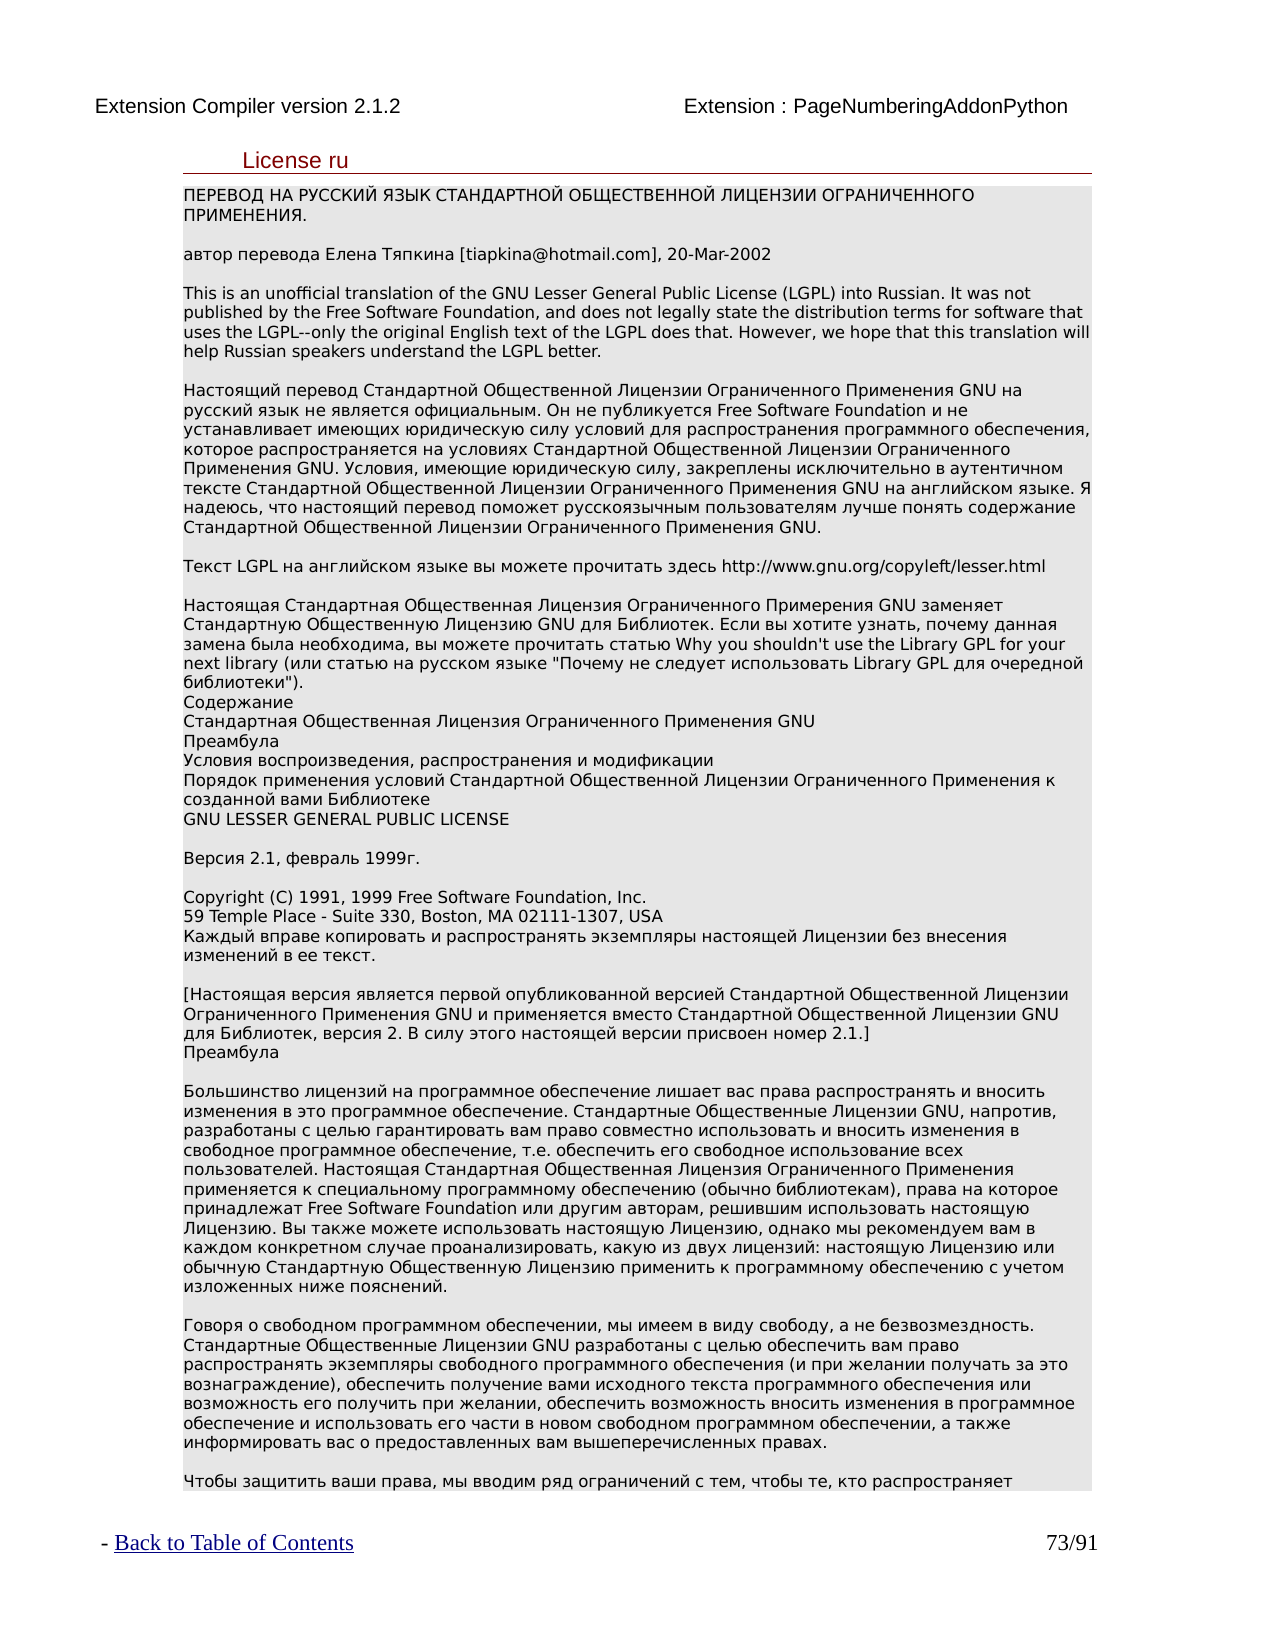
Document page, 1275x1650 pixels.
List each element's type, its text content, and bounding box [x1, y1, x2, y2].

text 59 Temple Place - Suite 330, Boston, MA 02111-1307, USA [183, 907, 1092, 927]
text Преамбула [183, 1043, 1092, 1063]
text Преамбула [183, 732, 1092, 751]
text Стандартная Общественная Лицензия Ограниченного Применения GNU [183, 712, 1092, 732]
text Содержание [183, 693, 1092, 712]
text Настоящий перевод Стандартной Общественной Лицензии Ограниченного Применения GNU на русский язык не является официальным. Он не публикуется Free Software Foundation и не устанавливает имеющих юридическую силу условий для распространения программного обеспечения, которое распространяется на условиях Стандартной Общественной Лицензии Ограниченного Применения GNU. Условия, имеющие юридическую силу, закреплены исключительно в аутентичном тексте Стандартной Общественной Лицензии Ограниченного Применения GNU на английском языке. Я надеюсь, что настоящий перевод поможет русскоязычным пользователям лучше понять содержание Стандартной Общественной Лицензии Ограниченного Применения GNU. [183, 381, 1092, 537]
text License ru [183, 147, 1092, 173]
text Настоящая Стандартная Общественная Лицензия Ограниченного Примерения GNU заменяет Стандартную Общественную Лицензию GNU для Библиотек. Если вы хотите узнать, почему данная замена была необходима, вы можете прочитать статью Why you shouldn't use the Library GPL for your next library (или статью на русском языке "Почему не следует использовать Library GPL для очередной библиотеки"). [183, 595, 1092, 693]
text This is an unofficial translation of the GNU Lesser General Public License (LGPL) into Russian. It was not published by the Free Software Foundation, and does not legally state the distribution terms for software that uses the LGPL--only the original English text of the LGPL does that. However, we hope that this translation will help Russian speakers understand the LGPL better. [183, 284, 1092, 362]
text GNU LESSER GENERAL PUBLIC LICENSE [183, 810, 1092, 829]
text Чтобы защитить ваши права, мы вводим ряд ограничений с тем, чтобы те, кто распространяет [183, 1472, 1092, 1491]
text [Настоящая версия является первой опубликованной версией Стандартной Общественной Лицензии Ограниченного Применения GNU и применяется вместо Стандартной Общественной Лицензии GNU для Библиотек, версия 2. В силу этого настоящей версии присвоен номер 2.1.] [183, 985, 1092, 1043]
text Большинство лицензий на программное обеспечение лишает вас права распространять и вносить изменения в это программное обеспечение. Стандартные Общественные Лицензии GNU, напротив, разработаны с целью гарантировать вам право совместно использовать и вносить изменения в свободное программное обеспечение, т.е. обеспечить его свободное использование всех пользователей. Настоящая Стандартная Общественная Лицензия Ограниченного Применения применяется к специальному программному обеспечению (обычно библиотекам), права на которое принадлежат Free Software Foundation или другим авторам, решившим использовать настоящую Лицензию. Вы также можете использовать настоящую Лицензию, однако мы рекомендуем вам в каждом конкретном случае проанализировать, какую из двух лицензий: настоящую Лицензию или обычную Стандартную Общественную Лицензию применить к программному обеспечению с учетом изложенных ниже пояснений. [183, 1082, 1092, 1297]
text ПЕРЕВОД НА РУССКИЙ ЯЗЫК СТАНДАРТНОЙ ОБЩЕСТВЕННОЙ ЛИЦЕНЗИИ ОГРАНИЧЕННОГО ПРИМЕНЕНИЯ. [183, 186, 1092, 225]
text Условия воспроизведения, распространения и модификации [183, 751, 1092, 771]
text Copyright (C) 1991, 1999 Free Software Foundation, Inc. [183, 888, 1092, 907]
text Порядок применения условий Стандартной Общественной Лицензии Ограниченного Применения к созданной вами Библиотеке [183, 771, 1092, 810]
text Текст LGPL на английском языке вы можете прочитать здесь http://www.gnu.org/copyleft/lesser.html [183, 556, 1092, 576]
text Каждый вправе копировать и распространять экземпляры настоящей Лицензии без внесения изменений в ее текст. [183, 927, 1092, 966]
text Говоря о свободном программном обеспечении, мы имеем в виду свободу, а не безвозмездность. Стандартные Общественные Лицензии GNU разработаны с целью обеспечить вам право распространять экземпляры свободного программного обеспечения (и при желании получать за это вознаграждение), обеспечить получение вами исходного текста программного обеспечения или возможность его получить при желании, обеспечить возможность вносить изменения в программное обеспечение и использовать его части в новом свободном программном обеспечении, а также информировать вас о предоставленных вам вышеперечисленных правах. [183, 1316, 1092, 1452]
text Версия 2.1, февраль 1999г. [183, 849, 1092, 868]
text автор перевода Елена Тяпкина [tiapkina@hotmail.com], 20-Mar-2002 [183, 245, 1092, 264]
